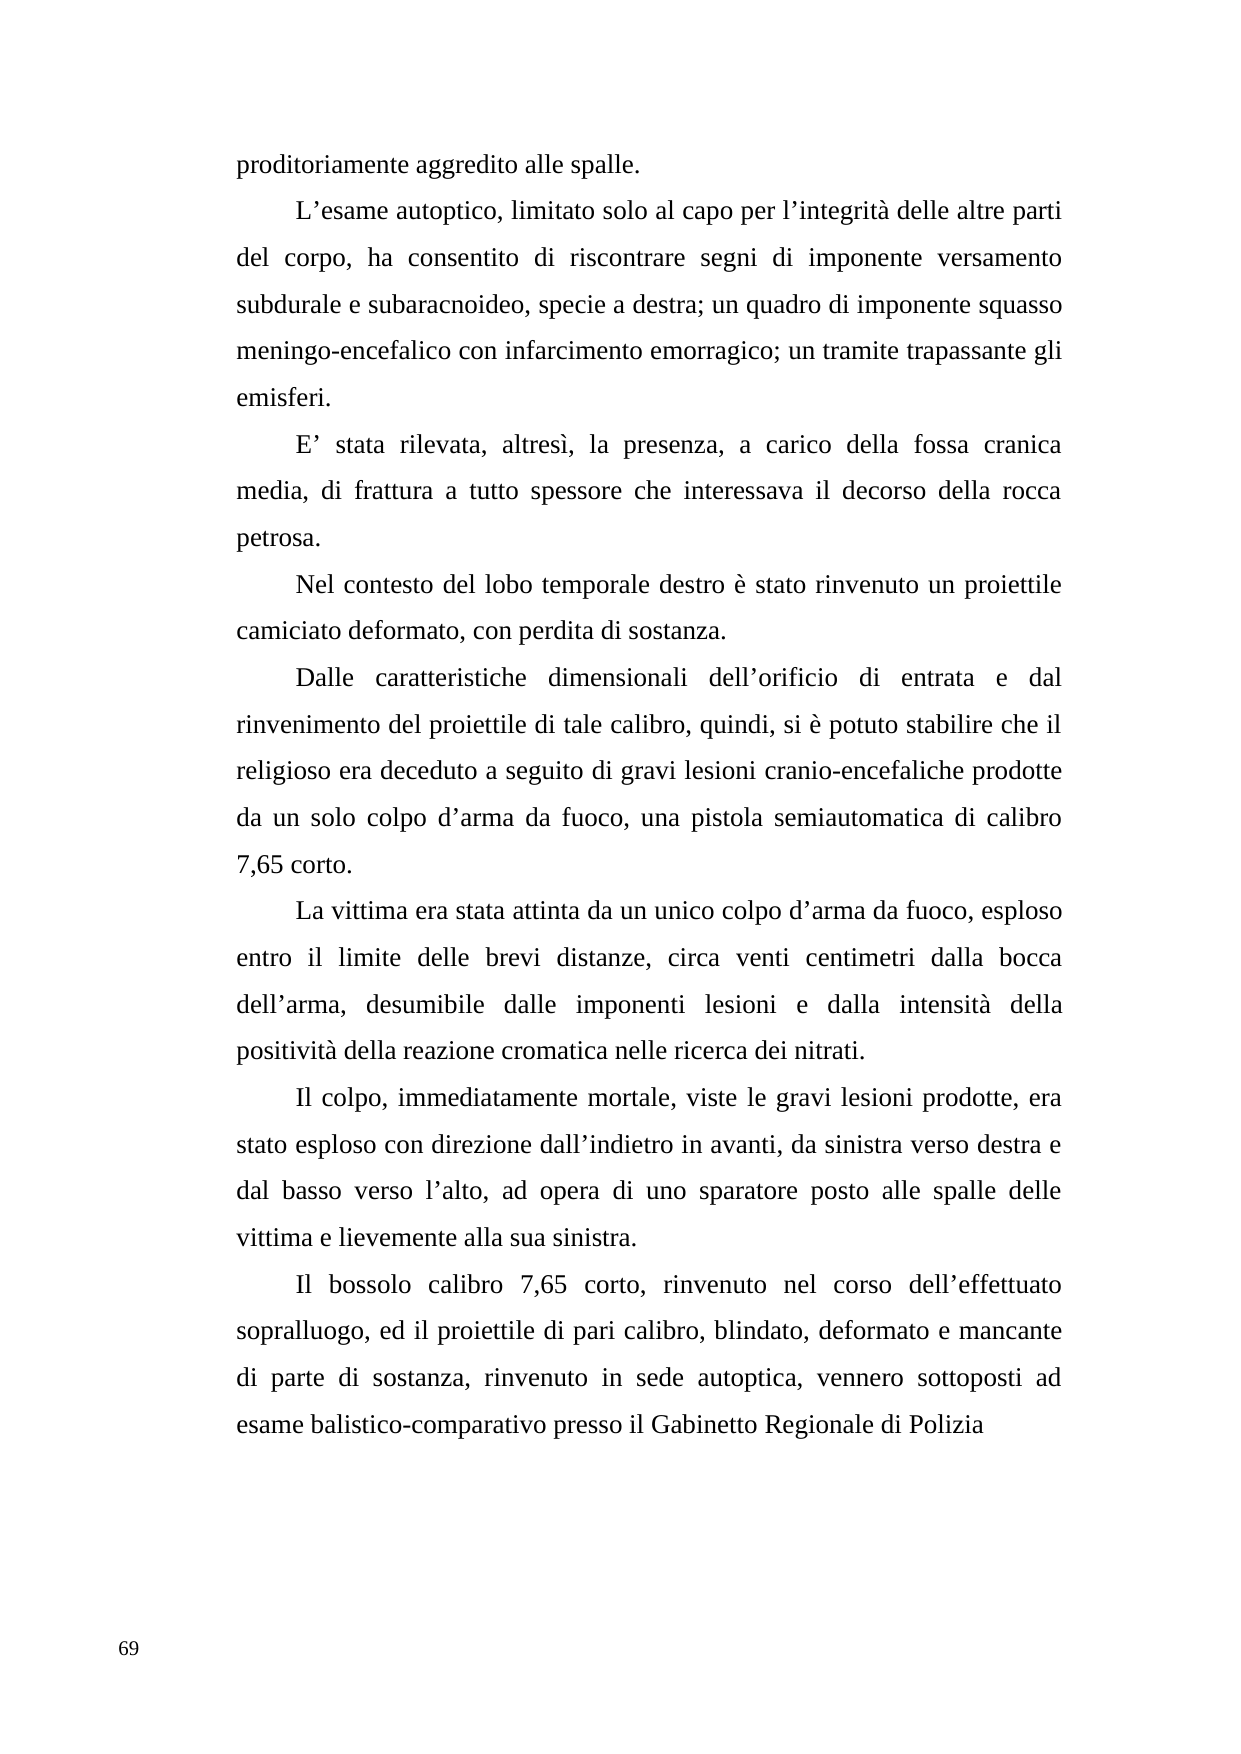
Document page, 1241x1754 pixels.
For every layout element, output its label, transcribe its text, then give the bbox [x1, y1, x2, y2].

text E’ stata rilevata, altresì, la presenza, a carico della fossa cranica media, di frattura a tutto spessore che interessava il decorso della rocca petrosa. [236, 428, 1063, 552]
text L’esame autoptico, limitato solo al capo per l’integrità delle altre parti del corpo, ha consentito di riscontrare segni di imponente versamento subdurale e subaracnoideo, specie a destra; un quadro di imponente squasso meningo-encefalico con infarcimento emorragico; un tramite trapassante gli emisferi. [236, 194, 1063, 412]
text proditoriamente aggredito alle spalle. [236, 148, 1063, 179]
text La vittima era stata attinta da un unico colpo d’arma da fuoco, esploso entro il limite delle brevi distanze, circa venti centimetri dalla bocca dell’arma, desumibile dalle imponenti lesioni e dalla intensità della positività della reazione cromatica nelle ricerca dei nitrati. [236, 894, 1063, 1066]
text Il bossolo calibro 7,65 corto, rinvenuto nel corso dell’effettuato sopralluogo, ed il proiettile di pari calibro, blindato, deformato e mancante di parte di sostanza, rinvenuto in sede autoptica, vennero sottoposti ad esame balistico-comparativo presso il Gabinetto Regionale di Polizia [236, 1268, 1063, 1439]
text Nel contesto del lobo temporale destro è stato rinvenuto un proiettile camiciato deformato, con perdita di sostanza. [236, 568, 1063, 646]
text Il colpo, immediatamente mortale, viste le gravi lesioni prodotte, era stato esploso con direzione dall’indietro in avanti, da sinistra verso destra e dal basso verso l’alto, ad opera di uno sparatore posto alle spalle delle vittima e lievemente alla sua sinistra. [236, 1081, 1063, 1252]
text Dalle caratteristiche dimensionali dell’orificio di entrata e dal rinvenimento del proiettile di tale calibro, quindi, si è potuto stabilire che il religioso era deceduto a seguito di gravi lesioni cranio-encefaliche prodotte da un solo colpo d’arma da fuoco, una pistola semiautomatica di calibro 7,65 corto. [236, 661, 1063, 879]
